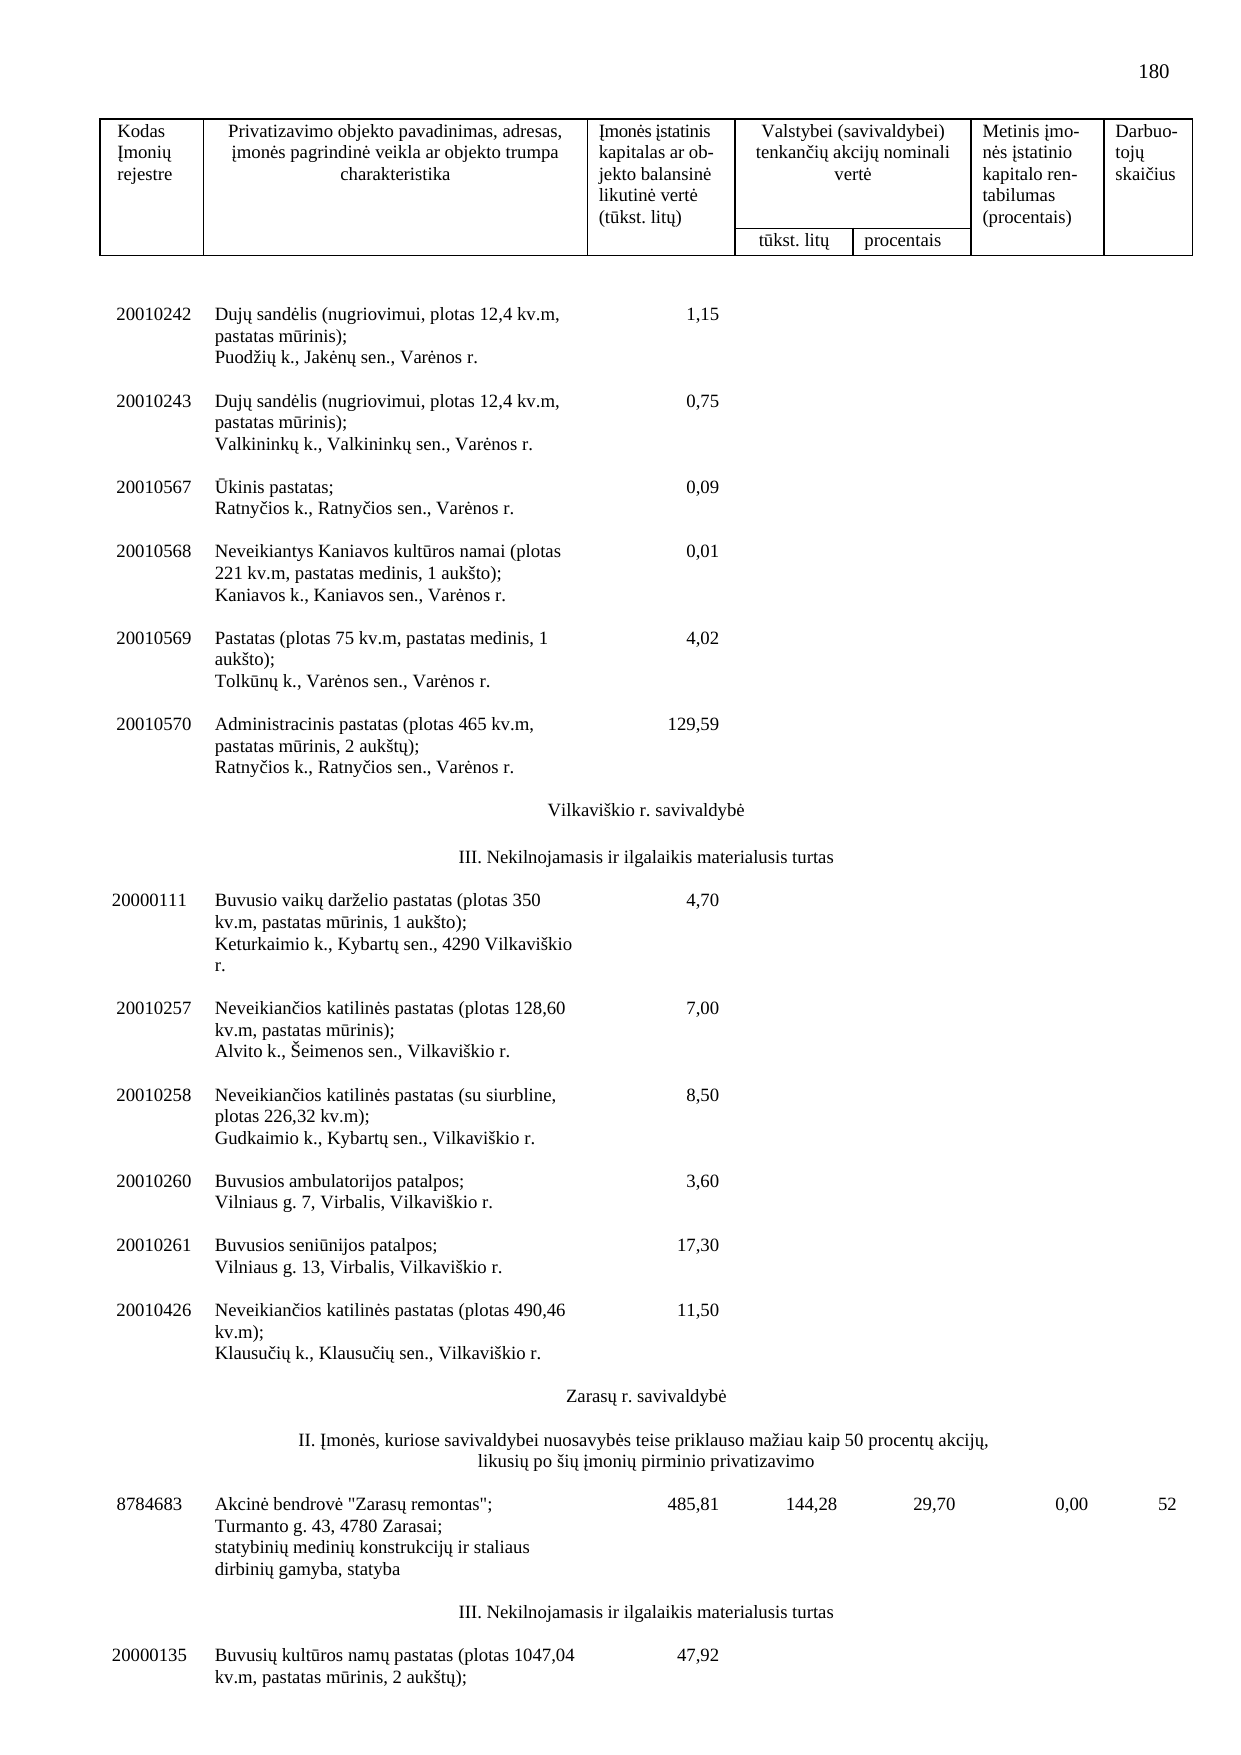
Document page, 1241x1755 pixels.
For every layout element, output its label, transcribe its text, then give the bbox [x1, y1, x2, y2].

table_cell 20010258 [100, 1084, 203, 1170]
table_cell Buvusios seniūnijos patalpos; Vilniaus g. 13, Virbalis, Vilkaviškio r. [203, 1234, 587, 1299]
table_cell [1104, 1299, 1192, 1385]
table_cell 0,00 [971, 1493, 1104, 1601]
table_cell [735, 1170, 853, 1234]
table_cell [1104, 476, 1192, 540]
table_cell III. Nekilnojamasis ir ilgalaikis materialusis turtas [100, 1601, 1192, 1644]
table_cell [1104, 303, 1192, 389]
table_cell [971, 390, 1104, 476]
table_cell [735, 713, 853, 799]
table_cell [735, 1084, 853, 1170]
table_cell [971, 476, 1104, 540]
table_cell 144,28 [735, 1493, 853, 1601]
table_cell 0,01 [587, 540, 735, 627]
table_cell 52 [1104, 1493, 1192, 1601]
table_cell Pastatas (plotas 75 kv.m, pastatas medinis, 1 aukšto); Tolkūnų k., Varėnos sen., Varėnos r. [203, 627, 587, 713]
table_cell 20010243 [100, 390, 203, 476]
table_cell 20010567 [100, 476, 203, 540]
table_cell [971, 1084, 1104, 1170]
table_cell [853, 889, 971, 997]
table_cell [853, 256, 971, 282]
table_cell [853, 476, 971, 540]
table_cell [971, 889, 1104, 997]
table_cell Neveikiančios katilinės pastatas (plotas 490,46 kv.m); Klausučių k., Klausučių sen., Vilkaviškio r. [203, 1299, 587, 1385]
table_cell [853, 390, 971, 476]
table_cell [1104, 1234, 1192, 1299]
table_cell [971, 1234, 1104, 1299]
table_header Metinis įmo-nės įstatinio kapitalo ren-tabilumas (procentais) [972, 120, 1103, 227]
table_cell 0,09 [587, 476, 735, 540]
table_cell 20000111 [100, 889, 203, 997]
table_cell 47,92 [587, 1644, 735, 1687]
table_cell [853, 1170, 971, 1234]
table_cell [735, 303, 853, 389]
table_cell 0,75 [587, 390, 735, 476]
table_cell 20010260 [100, 1170, 203, 1234]
table_cell 129,59 [587, 713, 735, 799]
table_cell [204, 228, 587, 254]
table_cell Ūkinis pastatas; Ratnyčios k., Ratnyčios sen., Varėnos r. [203, 476, 587, 540]
table_cell [1104, 713, 1192, 799]
table_cell Buvusių kultūros namų pastatas (plotas 1047,04 kv.m, pastatas mūrinis, 2 aukštų); [203, 1644, 587, 1687]
table_cell Neveikiančios katilinės pastatas (su siurbline, plotas 226,32 kv.m); Gudkaimio k., Kybartų sen., Vilkaviškio r. [203, 1084, 587, 1170]
table_cell [735, 390, 853, 476]
table_cell [735, 1299, 853, 1385]
table_cell [735, 889, 853, 997]
table_header Darbuo-tojų skaičius [1105, 120, 1192, 227]
table_cell 8784683 [100, 1493, 203, 1601]
table_cell [853, 540, 971, 627]
table_cell [587, 256, 735, 282]
table_cell [587, 282, 735, 303]
table_cell procentais [854, 229, 970, 254]
table_cell [971, 303, 1104, 389]
table_cell [971, 282, 1104, 303]
table_cell [971, 627, 1104, 713]
table_cell 29,70 [853, 1493, 971, 1601]
table_cell [1104, 1644, 1192, 1687]
table_cell [1104, 997, 1192, 1083]
table_cell [1104, 889, 1192, 997]
table_cell 20010569 [100, 627, 203, 713]
table_cell II. Įmonės, kuriose savivaldybei nuosavybės teise priklauso mažiau kaip 50 procentų akcijų, likusių po šių įmonių pirminio privatizavimo [100, 1429, 1192, 1493]
table_cell 1,15 [587, 303, 735, 389]
table_cell 20010426 [100, 1299, 203, 1385]
table_cell [853, 1299, 971, 1385]
table_cell 20000135 [100, 1644, 203, 1687]
table_cell 17,30 [587, 1234, 735, 1299]
table_cell [735, 627, 853, 713]
table_cell [101, 228, 203, 254]
table_cell [100, 256, 203, 282]
table_cell [1104, 390, 1192, 476]
table_cell [1104, 282, 1192, 303]
table_cell [735, 997, 853, 1083]
table_cell [735, 282, 853, 303]
table_cell 11,50 [587, 1299, 735, 1385]
table_cell 4,02 [587, 627, 735, 713]
table_cell 20010570 [100, 713, 203, 799]
table_cell [853, 303, 971, 389]
table_cell Zarasų r. savivaldybė [100, 1385, 1192, 1428]
table_cell [735, 540, 853, 627]
table_cell [1104, 256, 1192, 282]
table_cell [1104, 540, 1192, 627]
table_cell [203, 282, 587, 303]
table_cell 3,60 [587, 1170, 735, 1234]
table_cell Akcinė bendrovė "Zarasų remontas"; Turmanto g. 43, 4780 Zarasai; statybinių medinių konstrukcijų ir staliaus dirbinių gamyba, statyba [203, 1493, 587, 1601]
table_cell 20010261 [100, 1234, 203, 1299]
table_cell Vilkaviškio r. savivaldybė [100, 799, 1192, 846]
table_cell Neveikiantys Kaniavos kultūros namai (plotas 221 kv.m, pastatas medinis, 1 aukšto); Kaniavos k., Kaniavos sen., Varėnos r. [203, 540, 587, 627]
table_cell [853, 1644, 971, 1687]
table_cell [1104, 1170, 1192, 1234]
table_cell Administracinis pastatas (plotas 465 kv.m, pastatas mūrinis, 2 aukštų); Ratnyčios k., Ratnyčios sen., Varėnos r. [203, 713, 587, 799]
table_cell [971, 713, 1104, 799]
table_cell [735, 256, 853, 282]
table_cell III. Nekilnojamasis ir ilgalaikis materialusis turtas [100, 846, 1192, 889]
table_cell [588, 228, 734, 254]
table_cell [971, 1299, 1104, 1385]
table_cell [735, 476, 853, 540]
table_cell [1105, 228, 1192, 254]
table_cell 8,50 [587, 1084, 735, 1170]
table_cell [971, 256, 1104, 282]
table_cell [735, 1234, 853, 1299]
table_cell [853, 1084, 971, 1170]
table_cell [971, 1644, 1104, 1687]
table_cell [735, 1644, 853, 1687]
table_cell 20010568 [100, 540, 203, 627]
table_cell [853, 997, 971, 1083]
table_cell [100, 282, 203, 303]
table_cell Neveikiančios katilinės pastatas (plotas 128,60 kv.m, pastatas mūrinis); Alvito k., Šeimenos sen., Vilkaviškio r. [203, 997, 587, 1083]
table_cell 20010257 [100, 997, 203, 1083]
table_cell [853, 282, 971, 303]
table_cell 485,81 [587, 1493, 735, 1601]
table_cell [853, 1234, 971, 1299]
table_header Kodas Įmonių rejestre [101, 120, 203, 227]
table_cell [853, 627, 971, 713]
table_cell Buvusio vaikų darželio pastatas (plotas 350 kv.m, pastatas mūrinis, 1 aukšto); Keturkaimio k., Kybartų sen., 4290 Vilkaviškio r. [203, 889, 587, 997]
table_cell [972, 228, 1103, 254]
table_header Valstybei (savivaldybei) tenkančių akcijų nominali vertė [736, 120, 970, 227]
table_cell [971, 997, 1104, 1083]
table_cell tūkst. litų [736, 229, 852, 254]
table_cell [853, 713, 971, 799]
table_header Įmonės įstatinis kapitalas ar ob-jekto balansinė likutinė vertė (tūkst. litų) [588, 120, 734, 227]
table_cell [971, 540, 1104, 627]
table_cell Dujų sandėlis (nugriovimui, plotas 12,4 kv.m, pastatas mūrinis); Valkininkų k., Valkininkų sen., Varėnos r. [203, 390, 587, 476]
table_cell 20010242 [100, 303, 203, 389]
table_cell [203, 256, 587, 282]
table_cell 4,70 [587, 889, 735, 997]
table_cell Buvusios ambulatorijos patalpos; Vilniaus g. 7, Virbalis, Vilkaviškio r. [203, 1170, 587, 1234]
table_cell Dujų sandėlis (nugriovimui, plotas 12,4 kv.m, pastatas mūrinis); Puodžių k., Jakėnų sen., Varėnos r. [203, 303, 587, 389]
table_cell 7,00 [587, 997, 735, 1083]
table_cell [1104, 627, 1192, 713]
table_cell [971, 1170, 1104, 1234]
table_cell [1104, 1084, 1192, 1170]
table_header Privatizavimo objekto pavadinimas, adresas, įmonės pagrindinė veikla ar objekto trumpa charakteristika [204, 120, 587, 227]
